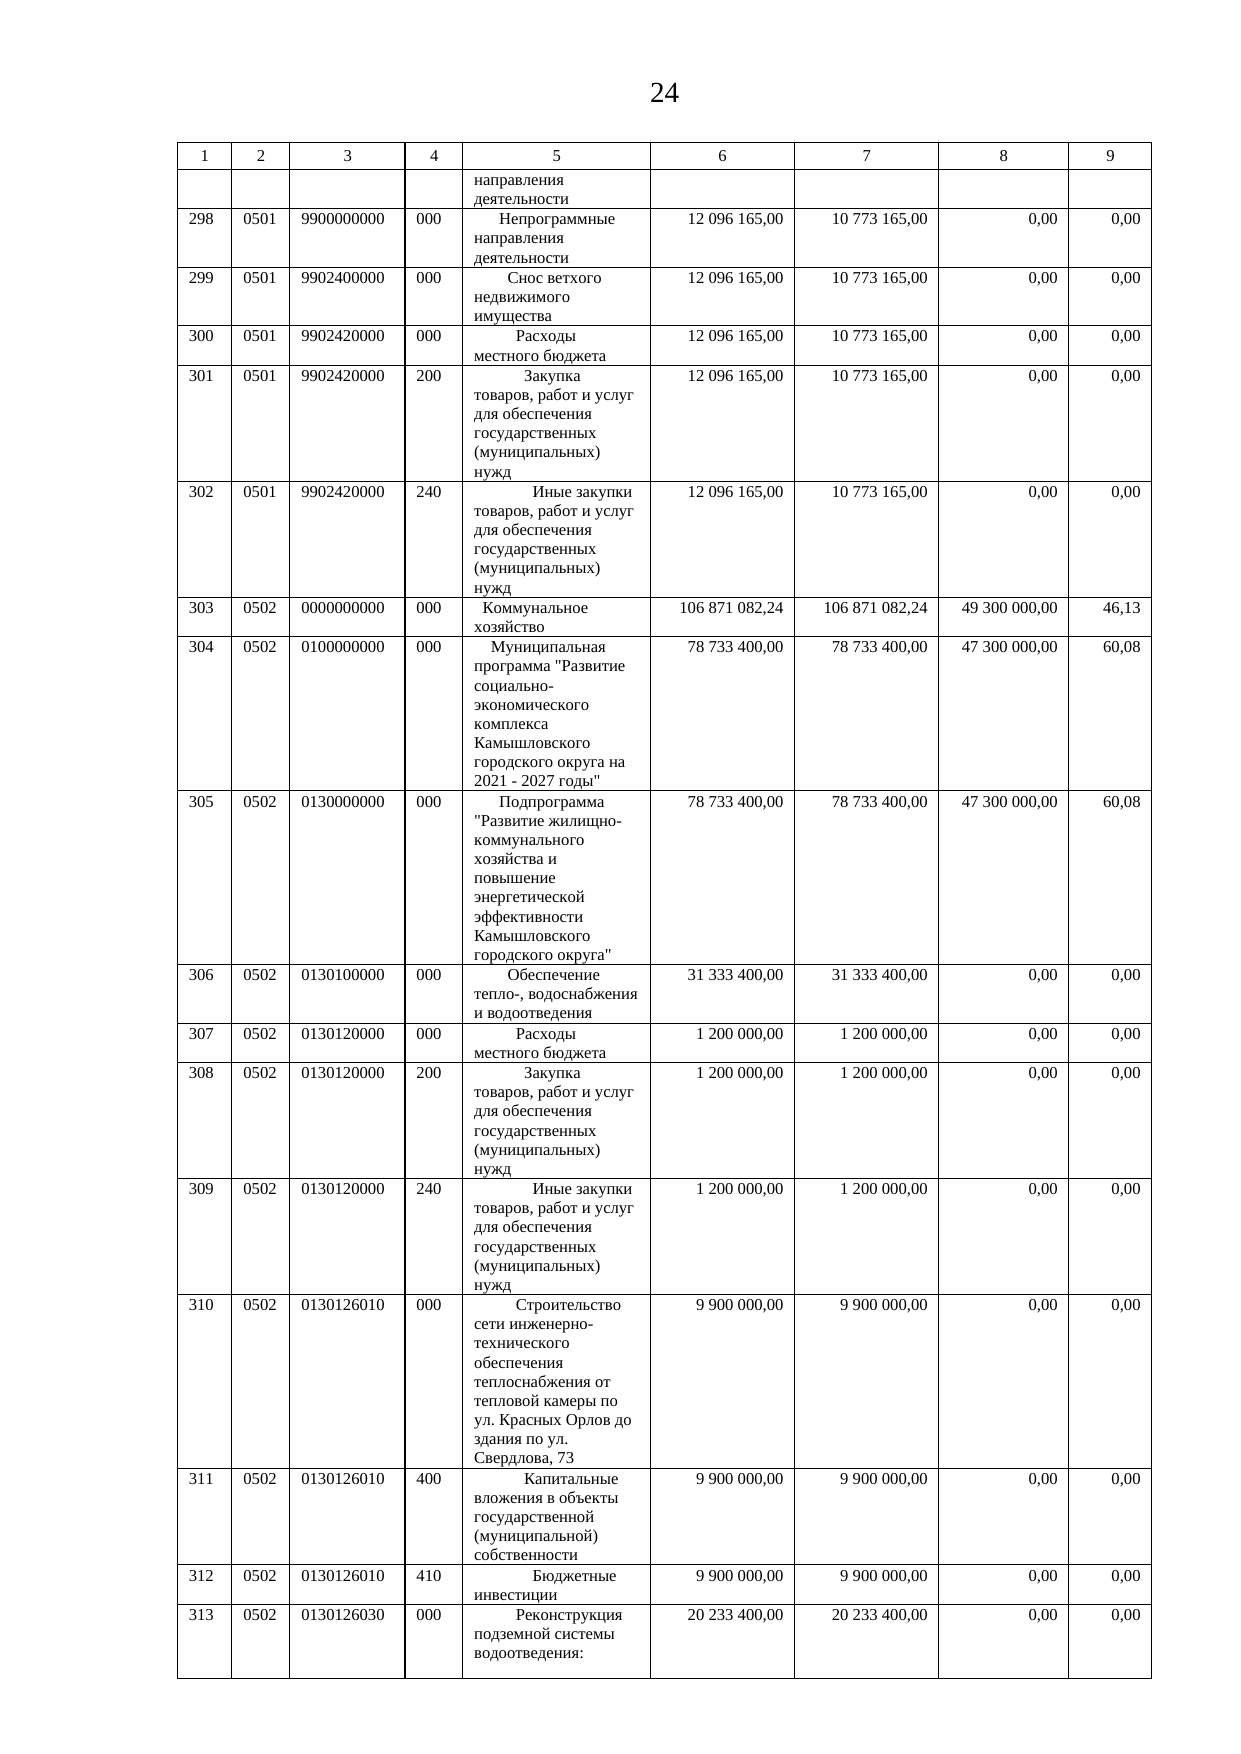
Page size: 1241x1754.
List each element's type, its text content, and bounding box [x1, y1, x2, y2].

table_cell 9 900 000,00 [795, 1565, 938, 1604]
table_cell 0130126010 [290, 1565, 404, 1604]
table_cell 0,00 [1069, 482, 1151, 597]
table_header 6 [651, 143, 794, 169]
table_cell 9902420000 [290, 482, 404, 597]
table_cell 9 900 000,00 [651, 1565, 794, 1604]
table_cell 0,00 [939, 1469, 1068, 1564]
table_cell 10 773 165,00 [795, 482, 938, 597]
table_cell 20 233 400,00 [795, 1605, 938, 1678]
table_cell 1 200 000,00 [795, 1063, 938, 1178]
table_cell Закупка товаров, работ и услуг для обеспечения государственных (муниципальных) нужд [463, 1063, 650, 1178]
table_cell 0501 [232, 366, 289, 481]
table_cell 0502 [232, 965, 289, 1022]
table_cell 240 [406, 1179, 462, 1294]
table_cell [795, 170, 938, 208]
table_cell 0130120000 [290, 1063, 404, 1178]
table_cell 10 773 165,00 [795, 366, 938, 481]
table_cell 000 [406, 268, 462, 325]
table_cell 0,00 [1069, 209, 1151, 267]
table_cell 000 [406, 791, 462, 964]
table_cell 9 900 000,00 [795, 1469, 938, 1564]
table_cell 312 [178, 1565, 231, 1604]
table_cell 0,00 [939, 965, 1068, 1022]
table_cell 47 300 000,00 [939, 791, 1068, 964]
table_cell [939, 170, 1068, 208]
table_cell 308 [178, 1063, 231, 1178]
table_cell 0,00 [939, 1063, 1068, 1178]
table_cell 0130126030 [290, 1605, 404, 1678]
table_cell [651, 170, 794, 208]
table_cell 0501 [232, 268, 289, 325]
table_cell 0502 [232, 637, 289, 790]
table_cell 0,00 [939, 1179, 1068, 1294]
table_cell 0,00 [1069, 1063, 1151, 1178]
table_cell 78 733 400,00 [651, 637, 794, 790]
table_cell 0,00 [939, 482, 1068, 597]
table_cell 49 300 000,00 [939, 598, 1068, 636]
table_header 9 [1069, 143, 1151, 169]
table_cell 200 [406, 366, 462, 481]
table_cell 12 096 165,00 [651, 482, 794, 597]
table_cell 000 [406, 598, 462, 636]
table_header 1 [178, 143, 231, 169]
table_cell 000 [406, 1024, 462, 1062]
table_cell 0501 [232, 482, 289, 597]
table_cell 9900000000 [290, 209, 404, 267]
table_cell 304 [178, 637, 231, 790]
table_cell 0502 [232, 791, 289, 964]
table_cell 0,00 [1069, 1565, 1151, 1604]
table_cell 10 773 165,00 [795, 326, 938, 364]
table_cell 0502 [232, 1295, 289, 1467]
table_cell 9902420000 [290, 326, 404, 364]
table_cell 0,00 [1069, 1179, 1151, 1294]
table_cell 12 096 165,00 [651, 268, 794, 325]
table_cell 0,00 [1069, 1469, 1151, 1564]
table_header 7 [795, 143, 938, 169]
table_cell 0502 [232, 1605, 289, 1678]
table_header 4 [406, 143, 462, 169]
table_cell 78 733 400,00 [651, 791, 794, 964]
table_cell Снос ветхого недвижимого имущества [463, 268, 650, 325]
table_cell 0130126010 [290, 1295, 404, 1467]
table_header 5 [463, 143, 650, 169]
table_cell 31 333 400,00 [795, 965, 938, 1022]
table_cell 0000000000 [290, 598, 404, 636]
table_cell 0502 [232, 1179, 289, 1294]
table_cell 20 233 400,00 [651, 1605, 794, 1678]
table_cell 0130126010 [290, 1469, 404, 1564]
table_cell 0,00 [939, 366, 1068, 481]
table_cell Иные закупки товаров, работ и услуг для обеспечения государственных (муниципальных) нужд [463, 482, 650, 597]
table_cell 300 [178, 326, 231, 364]
table_cell [178, 170, 231, 208]
table_cell [406, 170, 462, 208]
table_cell 0501 [232, 326, 289, 364]
table_cell 0502 [232, 1063, 289, 1178]
table_header 2 [232, 143, 289, 169]
table_cell 0,00 [939, 209, 1068, 267]
table_cell 9 900 000,00 [651, 1295, 794, 1467]
table_cell 0,00 [939, 268, 1068, 325]
table_cell 0,00 [939, 1605, 1068, 1678]
table_cell 298 [178, 209, 231, 267]
table_cell 0,00 [939, 326, 1068, 364]
table_cell Закупка товаров, работ и услуг для обеспечения государственных (муниципальных) нужд [463, 366, 650, 481]
table_cell 0502 [232, 598, 289, 636]
table_cell 0130100000 [290, 965, 404, 1022]
table_cell Обеспечение тепло-, водоснабжения и водоотведения [463, 965, 650, 1022]
table_cell 302 [178, 482, 231, 597]
table_cell 1 200 000,00 [651, 1179, 794, 1294]
table_cell 311 [178, 1469, 231, 1564]
table_cell 305 [178, 791, 231, 964]
table_cell Расходы местного бюджета [463, 326, 650, 364]
table_cell 47 300 000,00 [939, 637, 1068, 790]
table_cell Непрограммные направления деятельности [463, 209, 650, 267]
table_cell 299 [178, 268, 231, 325]
table_cell 410 [406, 1565, 462, 1604]
table_cell 0502 [232, 1469, 289, 1564]
table_cell 9902420000 [290, 366, 404, 481]
table_cell Реконструкция подземной системы водоотведения: [463, 1605, 650, 1678]
table_cell 0130120000 [290, 1179, 404, 1294]
table_cell 0502 [232, 1565, 289, 1604]
table_cell 0,00 [1069, 1024, 1151, 1062]
table_cell 60,08 [1069, 637, 1151, 790]
table_cell 78 733 400,00 [795, 791, 938, 964]
table_cell 0,00 [1069, 268, 1151, 325]
table_cell 307 [178, 1024, 231, 1062]
table_cell 1 200 000,00 [651, 1063, 794, 1178]
table_cell 000 [406, 965, 462, 1022]
table_cell 0501 [232, 209, 289, 267]
table_cell 0130000000 [290, 791, 404, 964]
table_cell 301 [178, 366, 231, 481]
table_cell 000 [406, 1295, 462, 1467]
table_cell Строительство сети инженерно-технического обеспечения теплоснабжения от тепловой камеры по ул. Красных Орлов до здания по ул. Свердлова, 73 [463, 1295, 650, 1467]
table_cell 0502 [232, 1024, 289, 1062]
table_cell 9 900 000,00 [651, 1469, 794, 1564]
table_cell 1 200 000,00 [795, 1179, 938, 1294]
table_cell Коммунальное хозяйство [463, 598, 650, 636]
table_cell Подпрограмма "Развитие жилищно-коммунального хозяйства и повышение энергетической эффективности Камышловского городского округа" [463, 791, 650, 964]
table_cell 0,00 [1069, 326, 1151, 364]
table_header 3 [290, 143, 404, 169]
table_header 8 [939, 143, 1068, 169]
table_cell Бюджетные инвестиции [463, 1565, 650, 1604]
table_cell Капитальные вложения в объекты государственной (муниципальной) собственности [463, 1469, 650, 1564]
table_cell 0,00 [939, 1565, 1068, 1604]
table_cell 0,00 [1069, 366, 1151, 481]
table_cell 303 [178, 598, 231, 636]
table_cell 12 096 165,00 [651, 366, 794, 481]
table_cell 000 [406, 326, 462, 364]
table_cell 400 [406, 1469, 462, 1564]
table_cell Иные закупки товаров, работ и услуг для обеспечения государственных (муниципальных) нужд [463, 1179, 650, 1294]
table_cell 0,00 [1069, 1295, 1151, 1467]
table_cell 240 [406, 482, 462, 597]
table_cell 9 900 000,00 [795, 1295, 938, 1467]
table_cell 106 871 082,24 [651, 598, 794, 636]
table_cell 0100000000 [290, 637, 404, 790]
table_cell 10 773 165,00 [795, 268, 938, 325]
table_cell 0,00 [1069, 965, 1151, 1022]
table_cell 1 200 000,00 [651, 1024, 794, 1062]
table_cell 310 [178, 1295, 231, 1467]
table_cell 10 773 165,00 [795, 209, 938, 267]
table_cell 9902400000 [290, 268, 404, 325]
table_cell 000 [406, 209, 462, 267]
table_cell 12 096 165,00 [651, 209, 794, 267]
table_cell направления деятельности [463, 170, 650, 208]
table_cell 31 333 400,00 [651, 965, 794, 1022]
table_cell 200 [406, 1063, 462, 1178]
table_cell [1069, 170, 1151, 208]
table_cell [290, 170, 404, 208]
table_cell Расходы местного бюджета [463, 1024, 650, 1062]
table_cell 106 871 082,24 [795, 598, 938, 636]
table_cell 0,00 [939, 1024, 1068, 1062]
table_cell [232, 170, 289, 208]
table_cell Муниципальная программа "Развитие социально-экономического комплекса Камышловского городского округа на 2021 - 2027 годы" [463, 637, 650, 790]
table_cell 12 096 165,00 [651, 326, 794, 364]
table_cell 309 [178, 1179, 231, 1294]
table_cell 78 733 400,00 [795, 637, 938, 790]
table_cell 306 [178, 965, 231, 1022]
table_cell 46,13 [1069, 598, 1151, 636]
table_cell 1 200 000,00 [795, 1024, 938, 1062]
table_cell 0,00 [939, 1295, 1068, 1467]
table_cell 0130120000 [290, 1024, 404, 1062]
table_cell 60,08 [1069, 791, 1151, 964]
table_cell 000 [406, 1605, 462, 1678]
table_cell 000 [406, 637, 462, 790]
table_cell 313 [178, 1605, 231, 1678]
table_cell 0,00 [1069, 1605, 1151, 1678]
